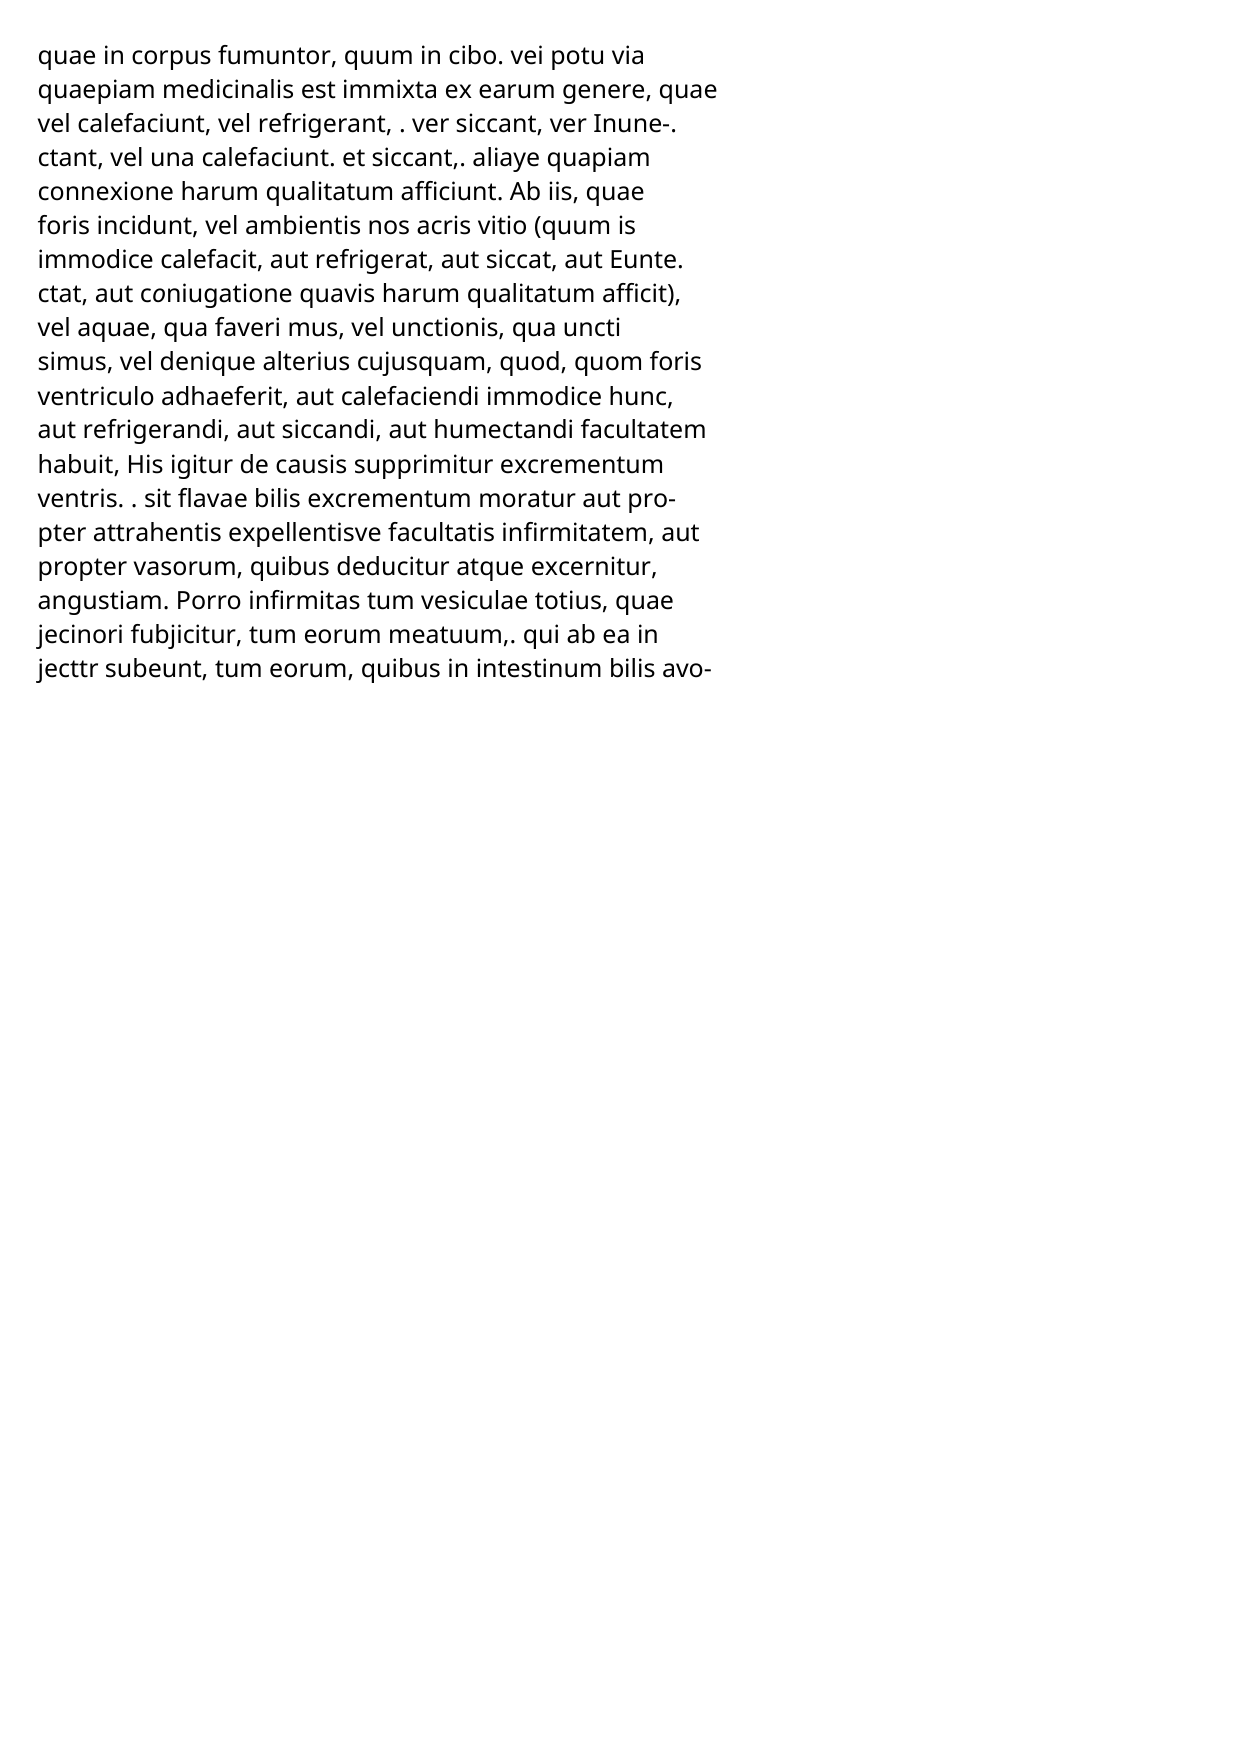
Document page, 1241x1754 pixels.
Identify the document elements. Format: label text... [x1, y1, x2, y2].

text quae in corpus fumuntor, quum in cibo. vei potu via quaepiam medicinalis est immixta ex earum genere, quae vel calefaciunt, vel refrigerant, . ver siccant, ver Inune-. ctant, vel una calefaciunt. et siccant,. aliaye quapiam connexione harum qualitatum afficiunt. Ab iis, quae foris incidunt, vel ambientis nos acris vitio (quum is immodice calefacit, aut refrigerat, aut siccat, aut Eunte. ctat, aut coniugatione quavis harum qualitatum afficit), vel aquae, qua faveri mus, vel unctionis, qua uncti simus, vel denique alterius cujusquam, quod, quom foris ventriculo adhaeferit, aut calefaciendi immodice hunc, aut refrigerandi, aut siccandi, aut humectandi facultatem habuit, His igitur de causis supprimitur excrementum ventris. . sit flavae bilis excrementum moratur aut pro- pter attrahentis expellentisve facultatis infirmitatem, aut propter vasorum, quibus deducitur atque excernitur, angustiam. Porro infirmitas tum vesiculae totius, quae jecinori fubjicitur, tum eorum meatuum,. qui ab ea in jecttr subeunt, tum eorum, quibus in intestinum bilis avo- [37, 37, 1203, 685]
